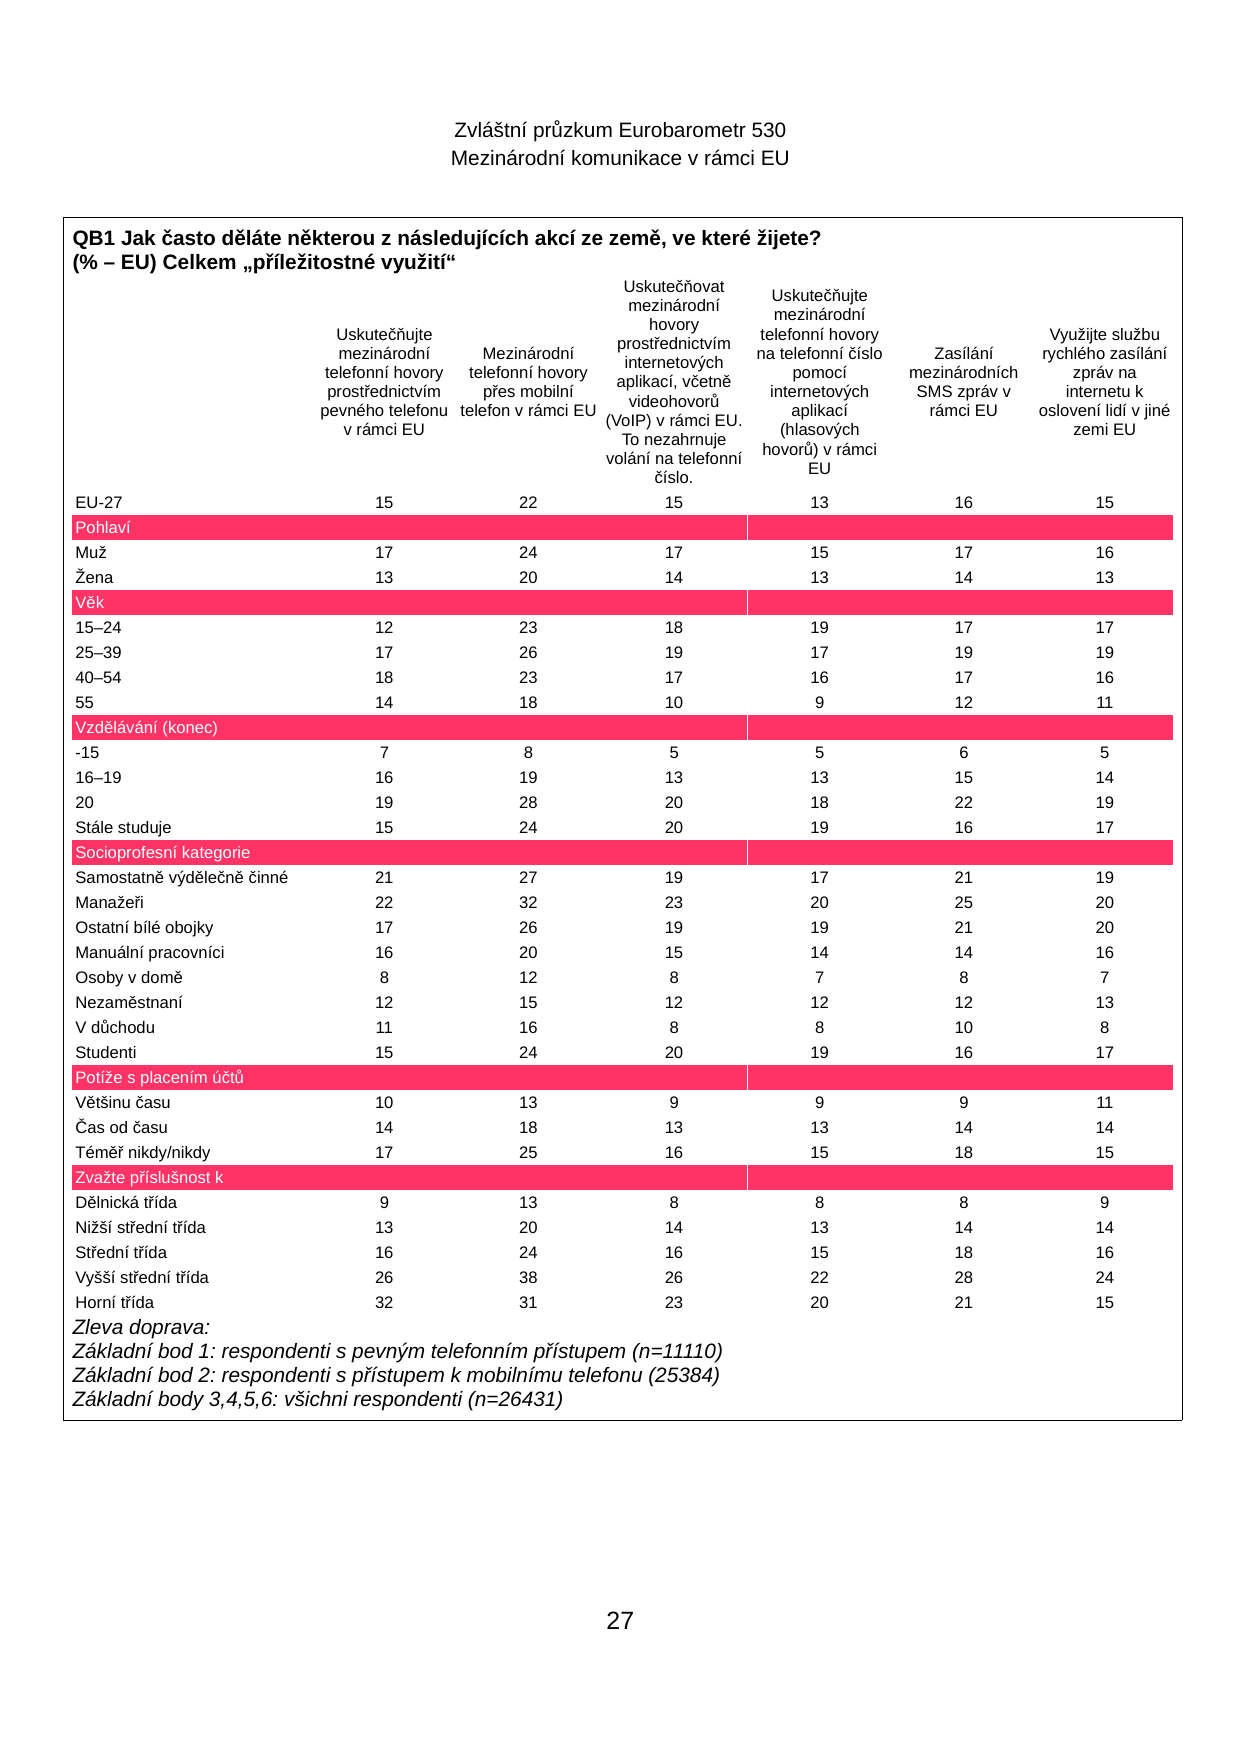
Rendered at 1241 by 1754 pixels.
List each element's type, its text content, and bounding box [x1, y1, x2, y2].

table_cell 10 [892, 1015, 1036, 1040]
text Zleva doprava: [72, 1315, 1173, 1339]
table_header Uskutečňujte mezinárodní telefonní hovory prostřednictvím pevného telefonu v rámci EU [312, 274, 456, 490]
table_cell 15 [1036, 1140, 1173, 1165]
table_cell 20 [456, 1215, 600, 1240]
table_cell 19 [1036, 790, 1173, 815]
table_cell 14 [892, 565, 1036, 590]
table_cell Nižší střední třída [72, 1215, 312, 1240]
table_cell 14 [1036, 765, 1173, 790]
table_cell 17 [748, 640, 892, 665]
table_cell 14 [312, 1115, 456, 1140]
table_cell Pohlaví [72, 515, 600, 540]
table_cell 16 [1036, 940, 1173, 965]
table_header Zasílání mezinárodních SMS zpráv v rámci EU [892, 274, 1036, 490]
table_cell 18 [748, 790, 892, 815]
table_cell 31 [456, 1290, 600, 1315]
table_cell EU-27 [72, 490, 312, 515]
table_cell 17 [312, 640, 456, 665]
table_cell 20 [1036, 890, 1173, 915]
table_cell 15 [748, 1140, 892, 1165]
table_cell 15 [312, 490, 456, 515]
table_cell [600, 515, 747, 540]
table_cell 14 [1036, 1115, 1173, 1140]
table_cell 8 [600, 1190, 747, 1215]
table_cell 8 [748, 1190, 892, 1215]
table_cell 7 [312, 740, 456, 765]
table_cell 22 [312, 890, 456, 915]
table_cell 17 [600, 540, 747, 565]
table_cell Nezaměstnaní [72, 990, 312, 1015]
table_cell 26 [456, 915, 600, 940]
table_cell 19 [892, 640, 1036, 665]
table_cell 20 [600, 1040, 747, 1065]
table_cell 17 [892, 540, 1036, 565]
table_cell 13 [1036, 990, 1173, 1015]
table_cell [892, 840, 1036, 865]
table_cell 14 [600, 1215, 747, 1240]
table_cell 24 [1036, 1265, 1173, 1290]
table_cell Stále studuje [72, 815, 312, 840]
table_cell 19 [456, 765, 600, 790]
table_cell 25 [456, 1140, 600, 1165]
table_cell Studenti [72, 1040, 312, 1065]
table_cell 13 [748, 765, 892, 790]
table_cell 14 [748, 940, 892, 965]
table_cell 8 [600, 1015, 747, 1040]
table_cell 13 [748, 1115, 892, 1140]
table_cell [600, 1165, 747, 1190]
table_cell [748, 840, 892, 865]
text Základní body 3,4,5,6: všichni respondenti (n=26431) [72, 1387, 1173, 1411]
table_cell 16 [1036, 540, 1173, 565]
table_cell [1036, 515, 1173, 540]
table_cell 22 [456, 490, 600, 515]
text Základní bod 1: respondenti s pevným telefonním přístupem (n=11110) [72, 1339, 1173, 1363]
table_cell 13 [312, 1215, 456, 1240]
table_cell 12 [892, 690, 1036, 715]
table_cell 18 [892, 1140, 1036, 1165]
table_cell 12 [312, 990, 456, 1015]
table_cell 25 [892, 890, 1036, 915]
table_cell 17 [312, 540, 456, 565]
table_cell 13 [312, 565, 456, 590]
table_cell 8 [892, 1190, 1036, 1215]
table_cell 38 [456, 1265, 600, 1290]
table_cell 10 [312, 1090, 456, 1115]
table_cell 19 [748, 815, 892, 840]
table_cell Vzdělávání (konec) [72, 715, 600, 740]
table_cell 21 [892, 1290, 1036, 1315]
table_cell Vyšší střední třída [72, 1265, 312, 1290]
table_cell 22 [892, 790, 1036, 815]
table_cell 9 [892, 1090, 1036, 1115]
table_cell 13 [456, 1090, 600, 1115]
table_cell [1036, 715, 1173, 740]
table_cell Horní třída [72, 1290, 312, 1315]
table_cell [600, 1065, 747, 1090]
table_cell 20 [748, 1290, 892, 1315]
table_cell 8 [892, 965, 1036, 990]
table_cell 9 [312, 1190, 456, 1215]
table_cell 15 [892, 765, 1036, 790]
table_cell 18 [456, 1115, 600, 1140]
table_header Mezinárodní telefonní hovory přes mobilní telefon v rámci EU [456, 274, 600, 490]
table_cell Muž [72, 540, 312, 565]
table_cell 28 [892, 1265, 1036, 1290]
table_cell 15 [1036, 1290, 1173, 1315]
table_cell 8 [600, 965, 747, 990]
table_cell 13 [600, 1115, 747, 1140]
table_cell 15 [600, 490, 747, 515]
table_cell 12 [456, 965, 600, 990]
table_cell 9 [600, 1090, 747, 1115]
table_cell 16 [892, 1040, 1036, 1065]
table_cell Zvažte příslušnost k [72, 1165, 600, 1190]
table_cell 17 [1036, 815, 1173, 840]
table_cell [600, 840, 747, 865]
table_cell 22 [748, 1265, 892, 1290]
table_cell 20 [456, 940, 600, 965]
table_cell 19 [600, 915, 747, 940]
table_cell 21 [312, 865, 456, 890]
table_header [72, 274, 312, 490]
table_cell 16 [456, 1015, 600, 1040]
table_cell Manažeři [72, 890, 312, 915]
table_cell [892, 515, 1036, 540]
table_cell 24 [456, 1040, 600, 1065]
table_cell 16 [600, 1240, 747, 1265]
table_cell 17 [600, 665, 747, 690]
table_cell 20 [748, 890, 892, 915]
table_cell 19 [312, 790, 456, 815]
table_cell 16 [600, 1140, 747, 1165]
table_cell [748, 1165, 892, 1190]
table_cell 17 [892, 615, 1036, 640]
table_cell 17 [312, 1140, 456, 1165]
table_cell Ostatní bílé obojky [72, 915, 312, 940]
table_cell 14 [600, 565, 747, 590]
table_cell 13 [748, 565, 892, 590]
table_cell [892, 1165, 1036, 1190]
table_cell 12 [312, 615, 456, 640]
table_cell 14 [312, 690, 456, 715]
table_cell 11 [1036, 690, 1173, 715]
table_cell 32 [456, 890, 600, 915]
table_cell 19 [748, 915, 892, 940]
table_cell 14 [1036, 1215, 1173, 1240]
table_cell 16 [748, 665, 892, 690]
table_cell [892, 590, 1036, 615]
table_cell 15 [748, 540, 892, 565]
table_cell 11 [312, 1015, 456, 1040]
table_cell 8 [312, 965, 456, 990]
table_cell 15 [1036, 490, 1173, 515]
table_cell 16 [312, 1240, 456, 1265]
table_cell 19 [1036, 865, 1173, 890]
table_cell 15 [600, 940, 747, 965]
table_cell 16 [312, 940, 456, 965]
table_header Uskutečňujte mezinárodní telefonní hovory na telefonní číslo pomocí internetových aplikací (hlasových hovorů) v rámci EU [748, 274, 892, 490]
table_cell 16 [312, 765, 456, 790]
table_cell 17 [892, 665, 1036, 690]
table_cell 14 [892, 940, 1036, 965]
table_cell 24 [456, 1240, 600, 1265]
table_cell 23 [600, 890, 747, 915]
table_cell [600, 715, 747, 740]
table_cell 12 [892, 990, 1036, 1015]
table_cell 15 [748, 1240, 892, 1265]
table_cell 13 [456, 1190, 600, 1215]
table_cell Žena [72, 565, 312, 590]
table_cell 8 [456, 740, 600, 765]
table_cell [600, 590, 747, 615]
table_cell 32 [312, 1290, 456, 1315]
table_cell 12 [600, 990, 747, 1015]
table_cell [1036, 1065, 1173, 1090]
table_header Využijte službu rychlého zasílání zpráv na internetu k oslovení lidí v jiné zemi EU [1036, 274, 1173, 490]
table_cell 17 [312, 915, 456, 940]
table_cell [1036, 840, 1173, 865]
table_cell 23 [600, 1290, 747, 1315]
table_cell 18 [456, 690, 600, 715]
table_cell 20 [456, 565, 600, 590]
table_cell 13 [600, 765, 747, 790]
table_cell 15 [312, 1040, 456, 1065]
table_cell 23 [456, 615, 600, 640]
table_cell 25–39 [72, 640, 312, 665]
table_cell 16–19 [72, 765, 312, 790]
table_cell Manuální pracovníci [72, 940, 312, 965]
table_cell 19 [1036, 640, 1173, 665]
table_cell Střední třída [72, 1240, 312, 1265]
table_cell 8 [748, 1015, 892, 1040]
table_cell [748, 715, 892, 740]
table_cell 17 [1036, 615, 1173, 640]
table_cell Osoby v domě [72, 965, 312, 990]
table_cell 7 [1036, 965, 1173, 990]
table_cell Čas od času [72, 1115, 312, 1140]
table_cell 9 [1036, 1190, 1173, 1215]
table_cell [1036, 590, 1173, 615]
table_cell 13 [748, 1215, 892, 1240]
table_cell 19 [600, 640, 747, 665]
table_cell 13 [748, 490, 892, 515]
table_cell 15–24 [72, 615, 312, 640]
table_cell 19 [600, 865, 747, 890]
table_cell 16 [892, 815, 1036, 840]
table_cell 8 [1036, 1015, 1173, 1040]
table_cell [748, 515, 892, 540]
table_header Uskutečňovat mezinárodní hovory prostřednictvím internetových aplikací, včetně videohovorů (VoIP) v rámci EU. To nezahrnuje volání na telefonní číslo. [600, 274, 747, 490]
table_cell 26 [312, 1265, 456, 1290]
table_cell 20 [72, 790, 312, 815]
table_cell [892, 1065, 1036, 1090]
text Základní bod 2: respondenti s přístupem k mobilnímu telefonu (25384) [72, 1363, 1173, 1387]
table_cell Samostatně výdělečně činné [72, 865, 312, 890]
table_cell 26 [456, 640, 600, 665]
table_cell 24 [456, 815, 600, 840]
text QB1 Jak často děláte některou z následujících akcí ze země, ve které žijete? [72, 226, 1173, 249]
table_cell 19 [748, 1040, 892, 1065]
table_cell 18 [892, 1240, 1036, 1265]
table_cell 23 [456, 665, 600, 690]
table_cell [1036, 1165, 1173, 1190]
table_cell 15 [456, 990, 600, 1015]
table_cell 12 [748, 990, 892, 1015]
table_cell 18 [600, 615, 747, 640]
table_cell -15 [72, 740, 312, 765]
table_cell 5 [1036, 740, 1173, 765]
table_cell 16 [1036, 665, 1173, 690]
table_cell 21 [892, 865, 1036, 890]
table_cell 27 [456, 865, 600, 890]
table_cell 26 [600, 1265, 747, 1290]
table_cell 28 [456, 790, 600, 815]
table_cell 16 [892, 490, 1036, 515]
table_cell Věk [72, 590, 600, 615]
table_cell 19 [748, 615, 892, 640]
table_cell 6 [892, 740, 1036, 765]
table_cell 55 [72, 690, 312, 715]
table_cell 9 [748, 1090, 892, 1115]
table_cell 21 [892, 915, 1036, 940]
table_cell 5 [748, 740, 892, 765]
table_cell 14 [892, 1115, 1036, 1140]
text (% – EU) Celkem „příležitostné využití“ [72, 249, 1173, 273]
table_cell 17 [748, 865, 892, 890]
table_cell 20 [600, 815, 747, 840]
table_cell V důchodu [72, 1015, 312, 1040]
table_cell 14 [892, 1215, 1036, 1240]
table_cell Potíže s placením účtů [72, 1065, 600, 1090]
table_cell 16 [1036, 1240, 1173, 1265]
table_cell 18 [312, 665, 456, 690]
table_cell Většinu času [72, 1090, 312, 1115]
table_cell [892, 715, 1036, 740]
table_cell 20 [1036, 915, 1173, 940]
table_cell 11 [1036, 1090, 1173, 1115]
table_cell 10 [600, 690, 747, 715]
table_cell 20 [600, 790, 747, 815]
table_cell 40–54 [72, 665, 312, 690]
table_cell Téměř nikdy/nikdy [72, 1140, 312, 1165]
table_cell Dělnická třída [72, 1190, 312, 1215]
table_cell Socioprofesní kategorie [72, 840, 600, 865]
table_cell 5 [600, 740, 747, 765]
table_cell 7 [748, 965, 892, 990]
table_cell 9 [748, 690, 892, 715]
table_cell [748, 1065, 892, 1090]
table_cell 24 [456, 540, 600, 565]
table_cell 13 [1036, 565, 1173, 590]
table_cell 15 [312, 815, 456, 840]
table_cell 17 [1036, 1040, 1173, 1065]
table_cell [748, 590, 892, 615]
